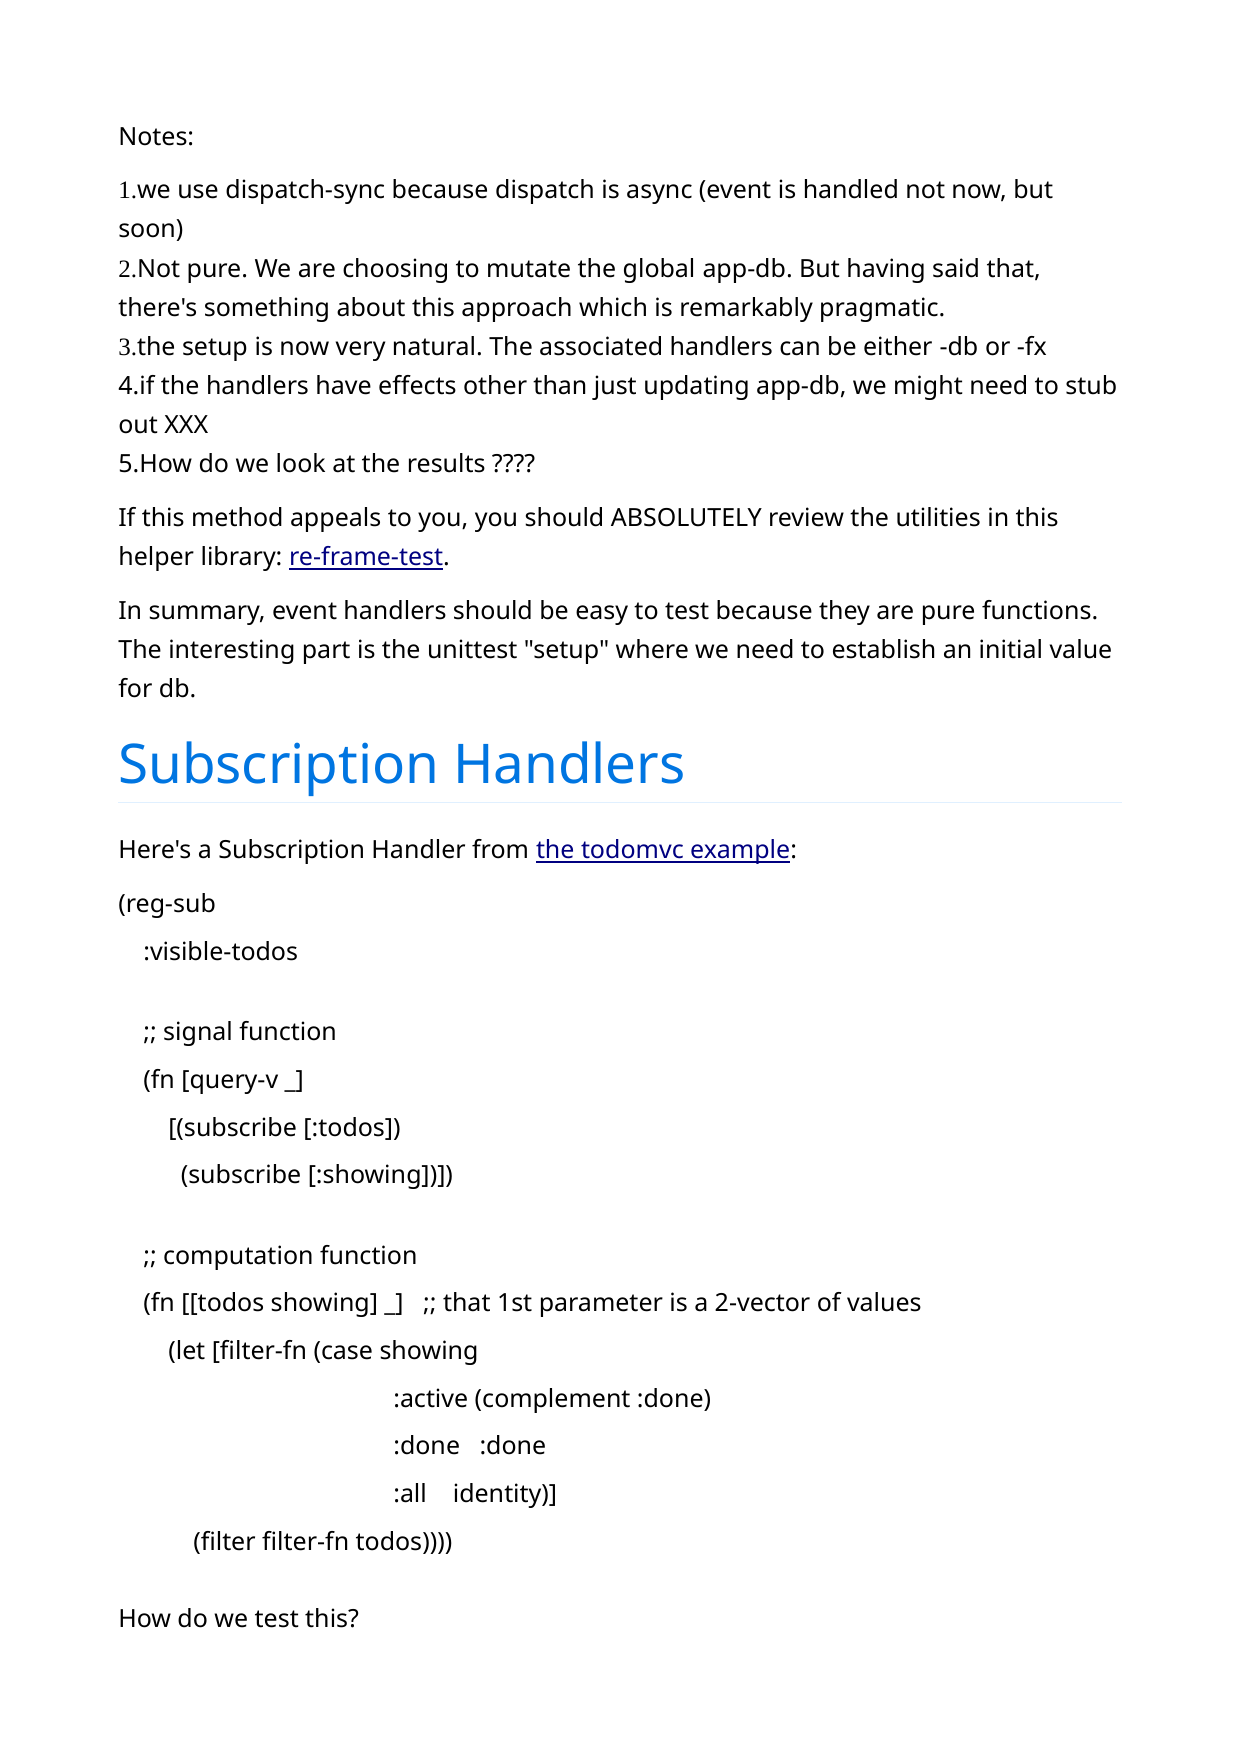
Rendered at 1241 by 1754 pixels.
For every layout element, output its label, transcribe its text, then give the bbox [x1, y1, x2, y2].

subtitle Subscription Handlers [118, 725, 1122, 802]
text :active (complement :done) [118, 1380, 1122, 1414]
text If this method appeals to you, you should ABSOLUTELY review the utilities in this helper library: re-frame-test. [118, 500, 1122, 573]
list the setup is now very natural. The associated handlers can be either -db or -fx [118, 328, 1122, 363]
text :visible-todos [118, 933, 1122, 967]
text Notes: [118, 118, 1122, 152]
text (filter filter-fn todos)))) [118, 1523, 1122, 1557]
text ;; signal function [118, 1014, 1122, 1048]
text In summary, event handlers should be easy to test because they are pure functions. The interesting part is the unittest "setup" where we need to establish an initial value for db. [118, 593, 1122, 705]
text ;; computation function [118, 1237, 1122, 1272]
text (reg-sub [118, 886, 1122, 920]
text :all identity)] [118, 1476, 1122, 1509]
text (fn [[todos showing] _] ;; that 1st parameter is a 2-vector of values [118, 1285, 1122, 1319]
text How do we test this? [118, 1600, 1122, 1634]
text [(subscribe [:todos]) [118, 1109, 1122, 1143]
list if the handlers have effects other than just updating app-db, we might need to stub out XXX [118, 368, 1122, 441]
list Not pure. We are choosing to mutate the global app-db. But having said that, there's something about this approach which is remarkably pragmatic. [118, 250, 1122, 323]
text :done :done [118, 1428, 1122, 1462]
list we use dispatch-sync because dispatch is async (event is handled not now, but soon) [118, 172, 1122, 245]
text Here's a Subscription Handler from the todomvc example: [118, 832, 1122, 866]
text (fn [query-v _] [118, 1062, 1122, 1096]
text (subscribe [:showing])]) [118, 1157, 1122, 1191]
list How do we look at the results ???? [118, 446, 1122, 480]
text (let [filter-fn (case showing [118, 1333, 1122, 1367]
